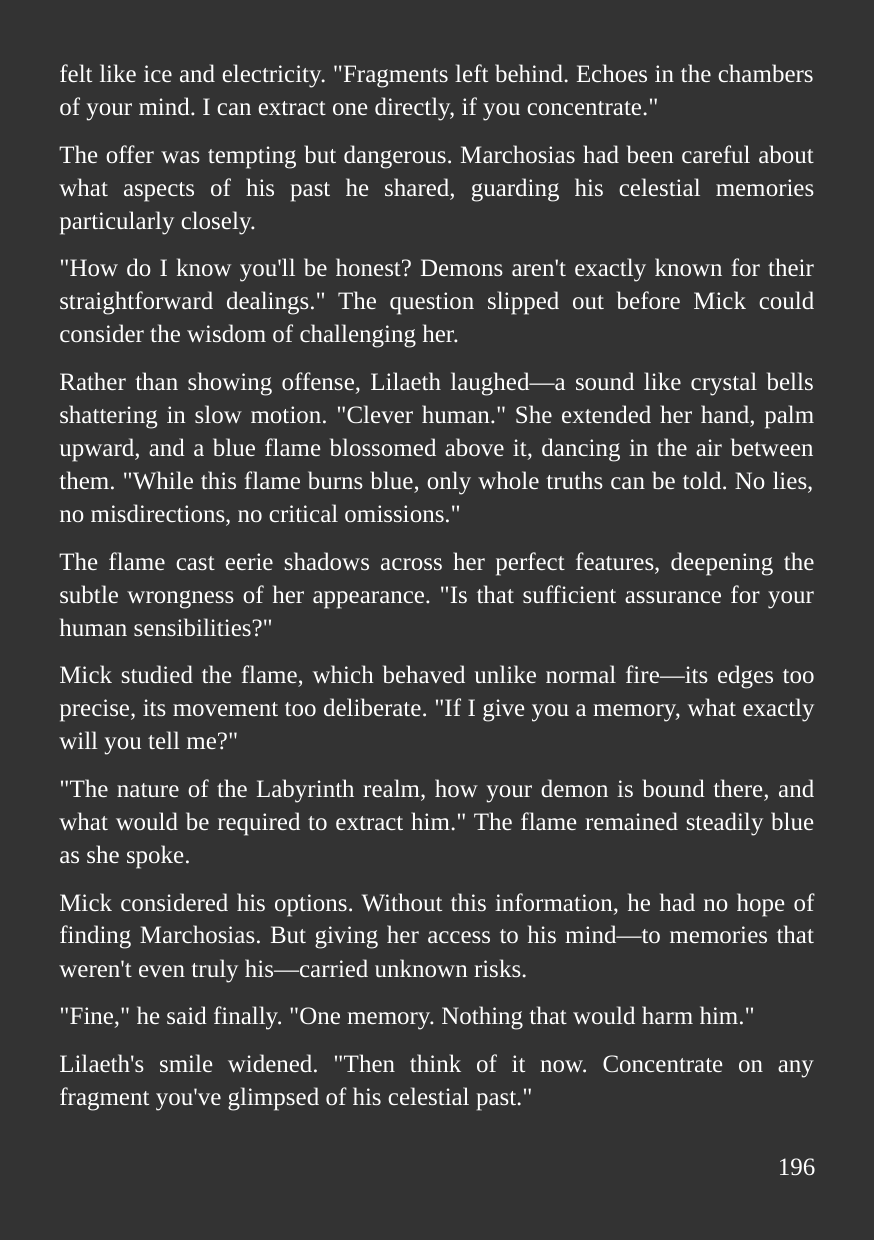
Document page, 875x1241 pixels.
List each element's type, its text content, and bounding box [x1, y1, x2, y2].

text Mick studied the flame, which behaved unlike normal fire—its edges too precise, its movement too deliberate. "If I give you a memory, what exactly will you tell me?" [59, 660, 815, 755]
text felt like ice and electricity. "Fragments left behind. Echoes in the chambers of your mind. I can extract one directly, if you concentrate." [59, 59, 815, 121]
text Rather than showing offense, Lilaeth laughed—a sound like crystal bells shattering in slow motion. "Clever human." She extended her hand, palm upward, and a blue flame blossomed above it, dancing in the air between them. "While this flame burns blue, only whole truths can be told. No lies, no misdirections, no critical omissions." [59, 367, 815, 528]
text "Fine," he said finally. "One memory. Nothing that would harm him." [59, 1001, 815, 1030]
text The flame cast eerie shadows across her perfect features, deepening the subtle wrongness of her appearance. "Is that sufficient assurance for your human sensibilities?" [59, 547, 815, 641]
text "How do I know you'll be honest? Demons aren't exactly known for their straightforward dealings." The question slipped out before Mick could consider the wisdom of challenging her. [59, 253, 815, 348]
text Lilaeth's smile widened. "Then think of it now. Concentrate on any fragment you've glimpsed of his celestial past." [59, 1049, 815, 1111]
text "The nature of the Labyrinth realm, how your demon is bound there, and what would be required to extract him." The flame remained steadily blue as she spoke. [59, 774, 815, 869]
text The offer was tempting but dangerous. Marchosias had been careful about what aspects of his past he shared, guarding his celestial memories particularly closely. [59, 140, 815, 234]
text Mick considered his options. Without this information, he had no hope of finding Marchosias. But giving her access to his mind—to memories that weren't even truly his—carried unknown risks. [59, 888, 815, 982]
